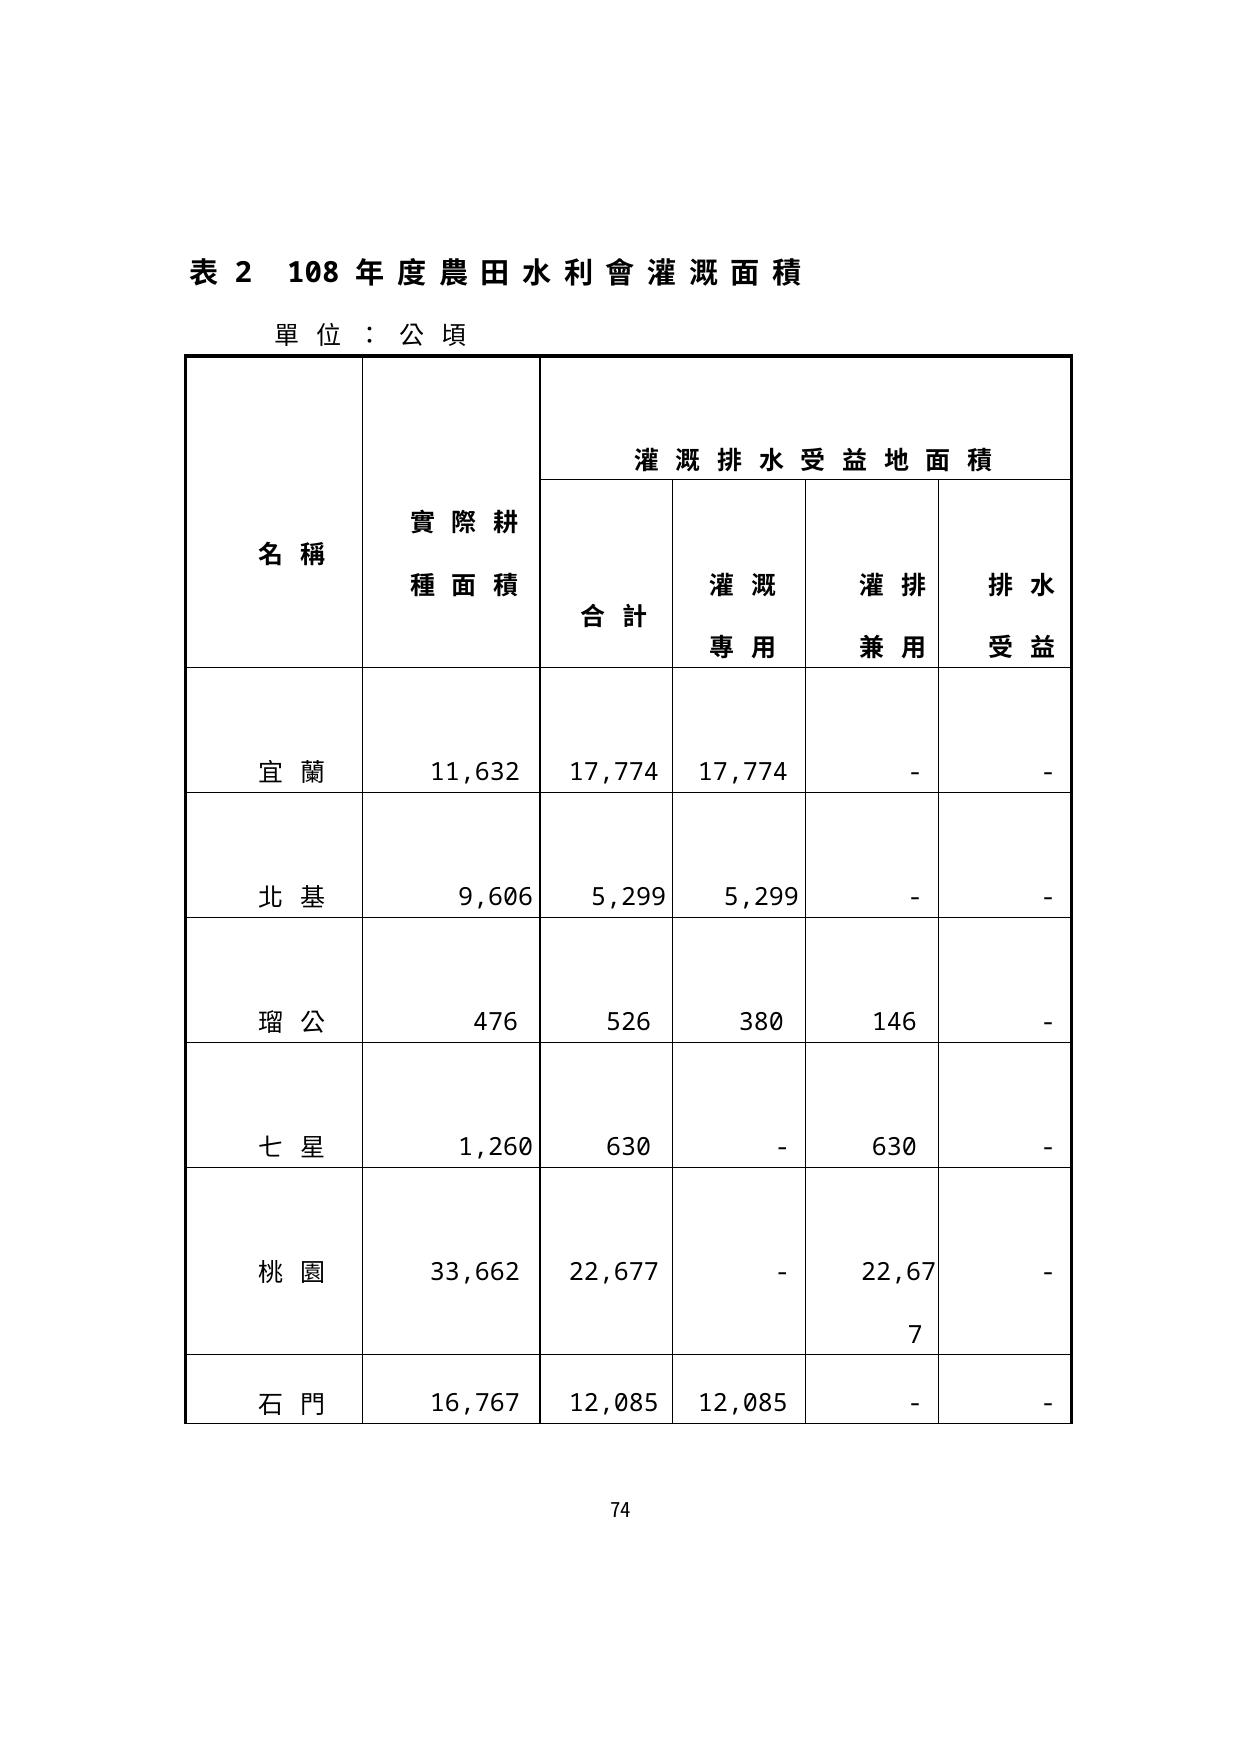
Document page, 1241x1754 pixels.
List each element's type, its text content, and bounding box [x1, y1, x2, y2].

table_cell 七星 [187, 1043, 362, 1167]
table_cell 11,632 [363, 668, 539, 792]
table_cell 12,085 [673, 1355, 805, 1423]
table_cell 合計 [541, 480, 672, 667]
table_cell 380 [673, 918, 805, 1042]
table_cell 146 [806, 918, 938, 1042]
table_cell - [806, 668, 938, 792]
table_cell 33,662 [363, 1168, 539, 1354]
table_cell - [806, 1355, 938, 1423]
table_cell 22,677 [806, 1168, 938, 1354]
table_cell - [939, 793, 1070, 917]
table_cell 5,299 [541, 793, 672, 917]
table_cell 526 [541, 918, 672, 1042]
table_cell - [939, 918, 1070, 1042]
table_header 灌溉排水受益地面積 [541, 358, 1070, 479]
table_cell 9,606 [363, 793, 539, 917]
table_cell 476 [363, 918, 539, 1042]
table_cell - [939, 1043, 1070, 1167]
table_cell - [673, 1043, 805, 1167]
table_cell 灌溉專用 [673, 480, 805, 667]
table_cell 630 [541, 1043, 672, 1167]
table_cell - [939, 668, 1070, 792]
table_cell 北基 [187, 793, 362, 917]
table_cell 22,677 [541, 1168, 672, 1354]
table_cell - [939, 1168, 1070, 1354]
table_cell 630 [806, 1043, 938, 1167]
table_header 名稱 [187, 358, 362, 667]
table_cell 灌排兼用 [806, 480, 938, 667]
table_cell 12,085 [541, 1355, 672, 1423]
table_cell 17,774 [541, 668, 672, 792]
table_header 實際耕種面積 [363, 358, 539, 667]
table_cell 宜蘭 [187, 668, 362, 792]
table_cell - [939, 1355, 1070, 1423]
table_cell 16,767 [363, 1355, 539, 1423]
table_cell 石門 [187, 1355, 362, 1423]
text 表2 108年度農田水利會灌溉面積 單位：公頃 [183, 229, 1058, 354]
table_cell 桃園 [187, 1168, 362, 1354]
table_cell 排水受益 [939, 480, 1070, 667]
table_cell 瑠公 [187, 918, 362, 1042]
table_cell 5,299 [673, 793, 805, 917]
table_cell - [806, 793, 938, 917]
table_cell - [673, 1168, 805, 1354]
table_cell 1,260 [363, 1043, 539, 1167]
table_cell 17,774 [673, 668, 805, 792]
